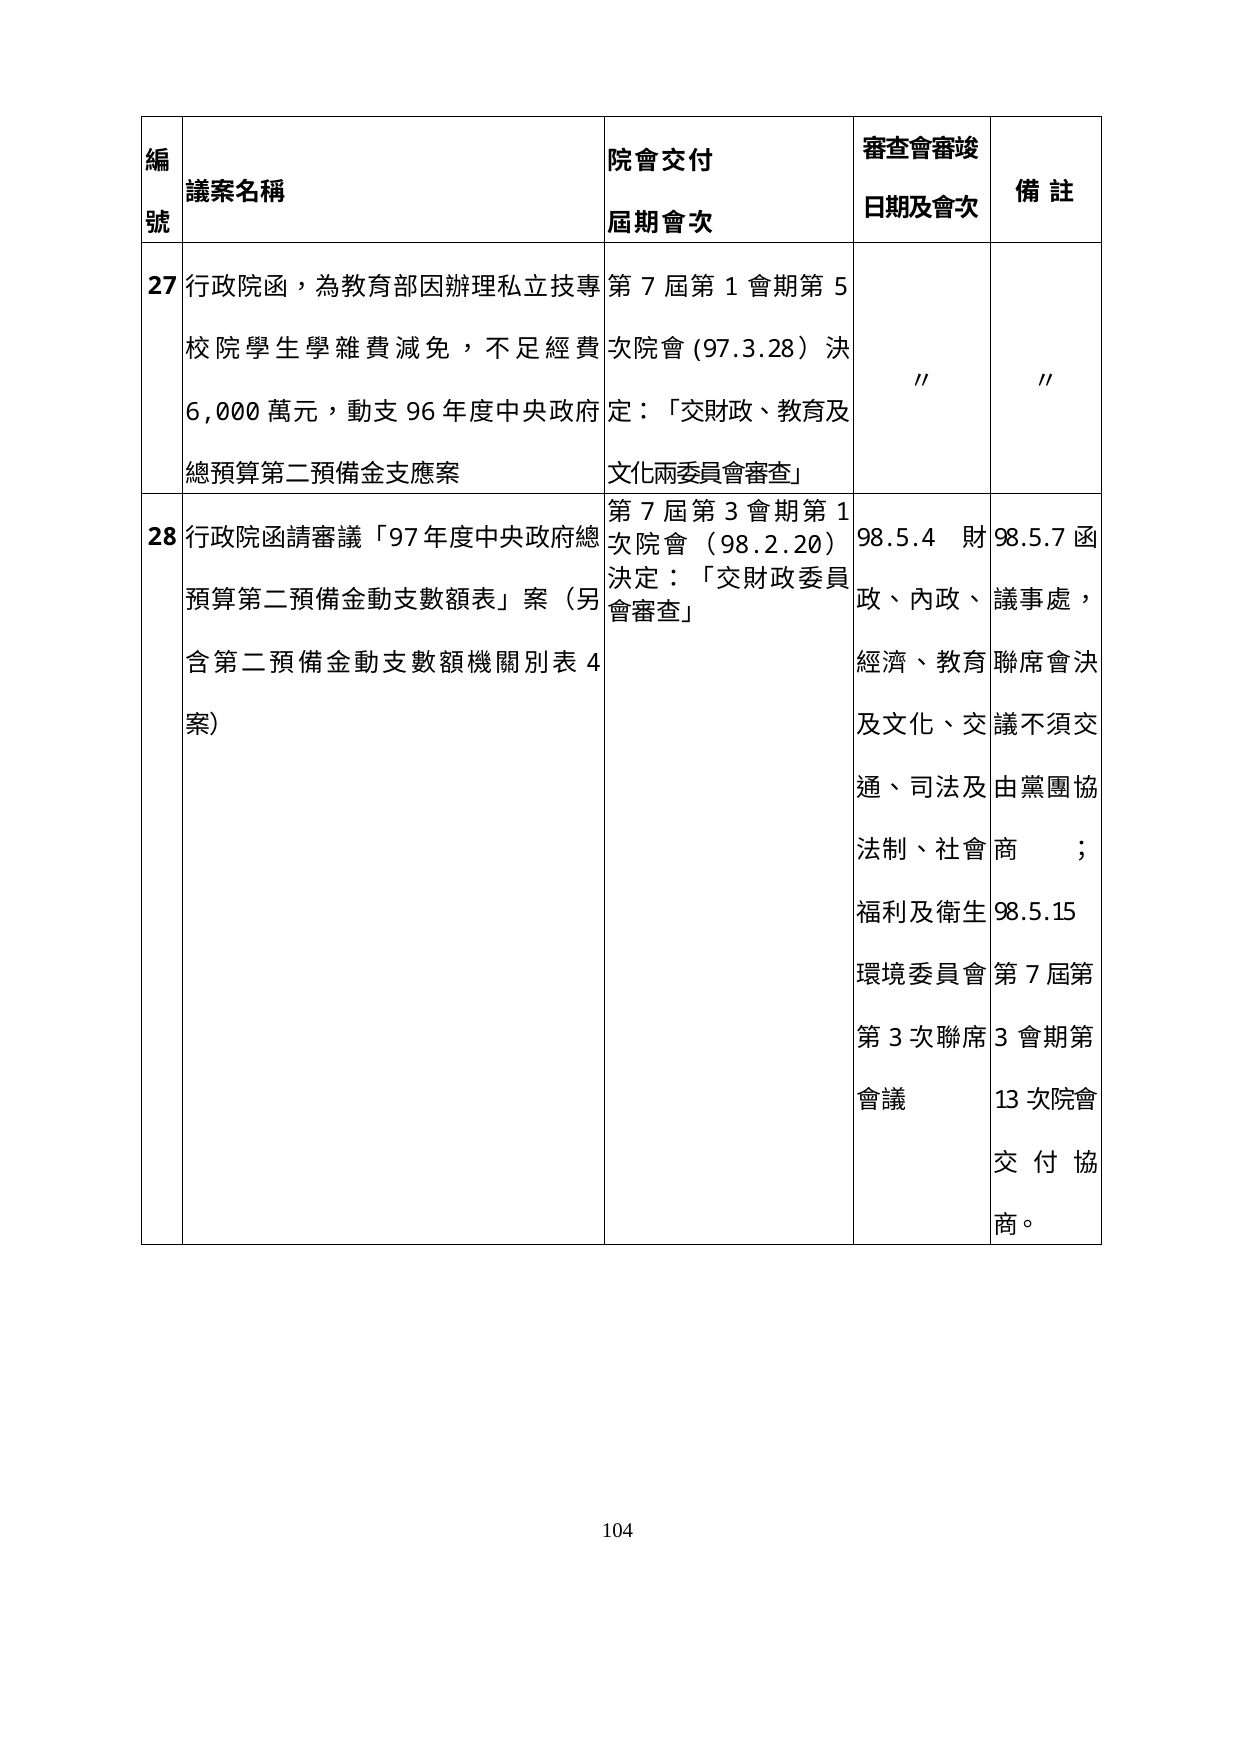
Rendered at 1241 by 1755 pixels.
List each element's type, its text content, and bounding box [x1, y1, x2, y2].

table_cell 98.5.4財政、內政、經濟、教育及文化、交通、司法及法制、社會福利及衛生環境委員會第3次聯席會議 [854, 494, 990, 1244]
table_cell 28 [142, 494, 182, 1244]
table_cell 〃 [854, 243, 990, 493]
table_cell 行政院函請審議「97年度中央政府總預算第二預備金動支數額表」案（另含第二預備金動支數額機關別表4案） [183, 494, 604, 1244]
table_header 議案名稱 [183, 117, 604, 242]
table_cell 第7屆第1會期第5次院會(97.3.28）決定：「交財政、教育及文化兩委員會審查」 [605, 243, 853, 493]
table_header 審查會審竣 日期及會次 [854, 117, 990, 242]
table_header 編 號 [142, 117, 182, 242]
table_cell 27 [142, 243, 182, 493]
table_cell 〃 [991, 243, 1101, 493]
table_header 院會交付 屆期會次 [605, 117, 853, 242]
table_header 備 註 [991, 117, 1101, 242]
table_cell 第7屆第3會期第1次院會（98.2.20）決定：「交財政委員會審查」 [605, 494, 853, 1244]
table_cell 98.5.7函議事處，聯席會決議不須交由黨團協商；98.5.15 第7屆第3會期第13次院會交付協商。 [991, 494, 1101, 1244]
table_cell 行政院函，為教育部因辦理私立技專校院學生學雜費減免，不足經費6,000萬元，動支96年度中央政府總預算第二預備金支應案 [183, 243, 604, 493]
